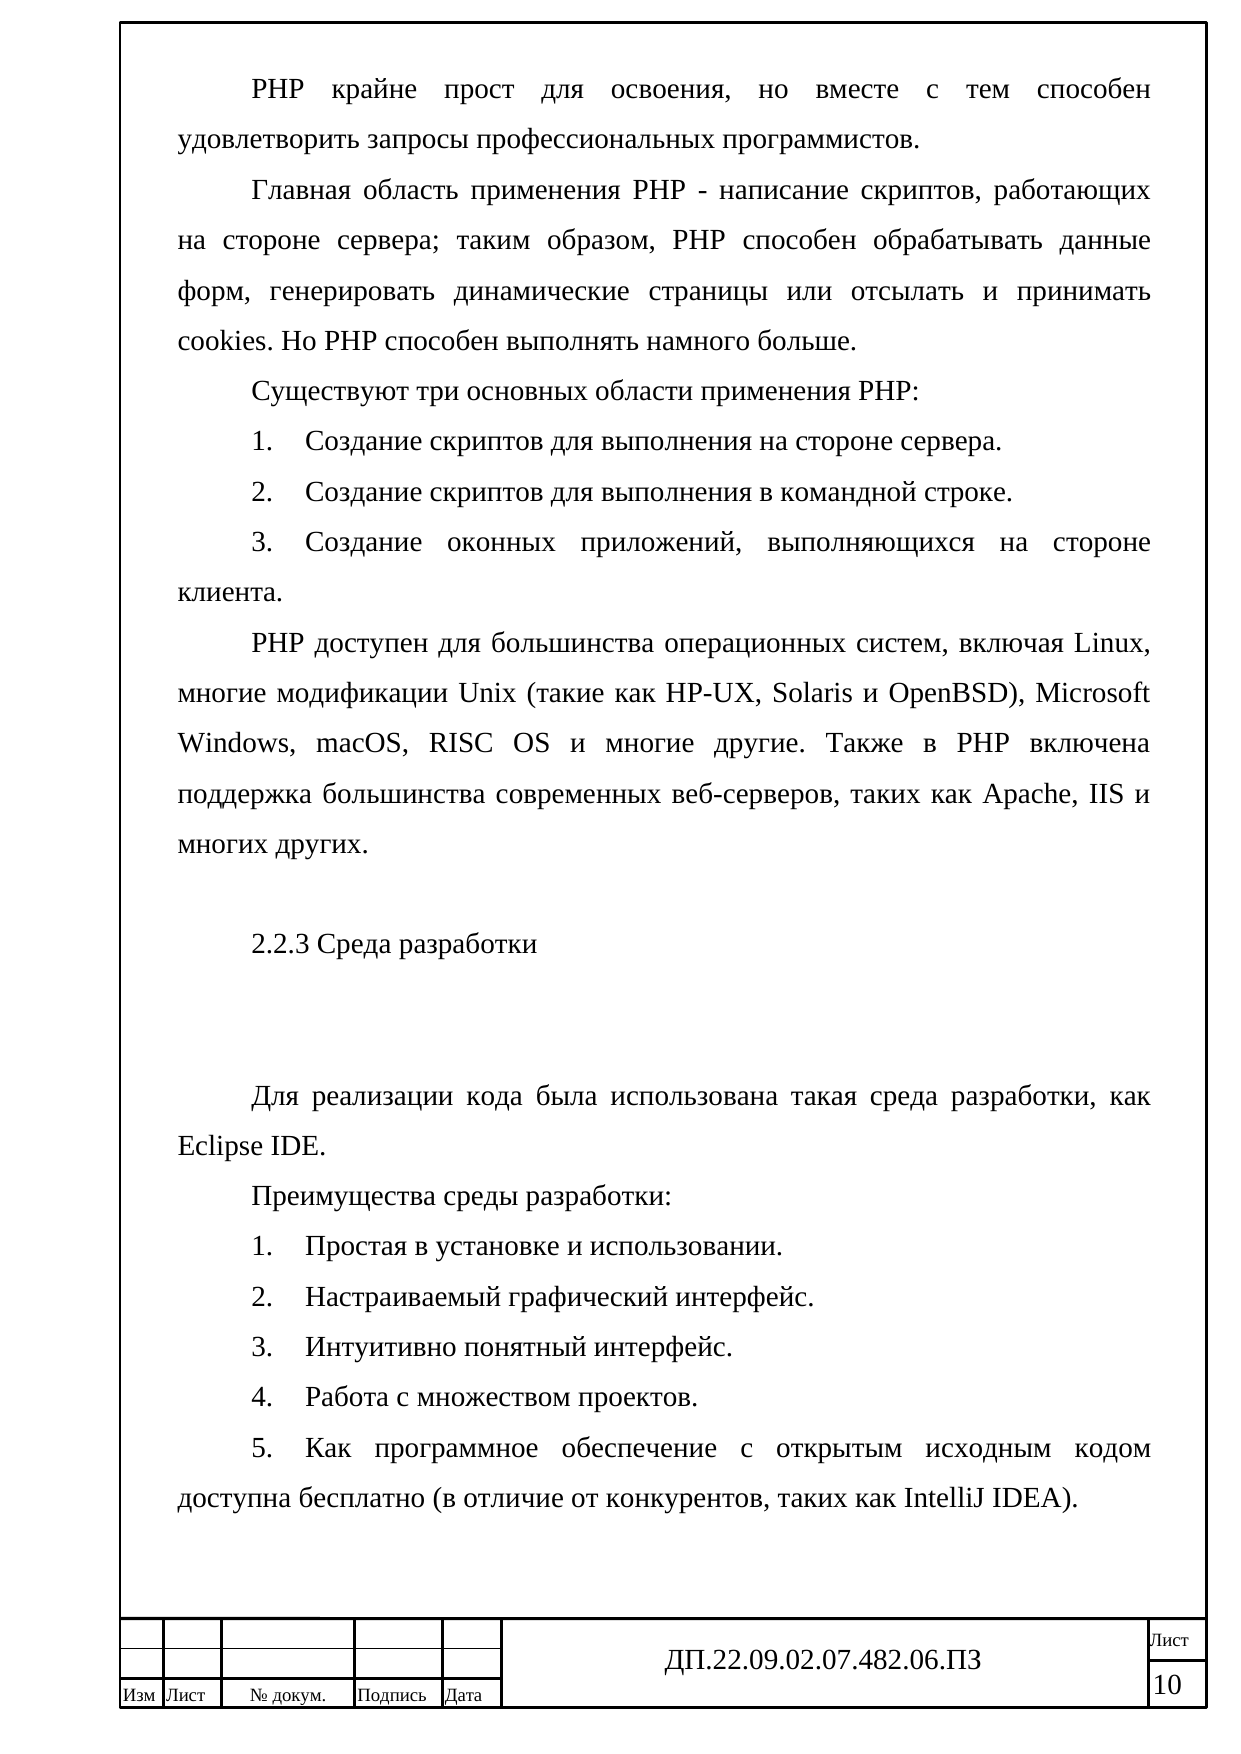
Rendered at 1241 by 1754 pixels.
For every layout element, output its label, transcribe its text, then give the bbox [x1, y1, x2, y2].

list Создание скриптов для выполнения на стороне сервера. [177, 423, 1152, 457]
list Настраиваемый графический интерфейс. [177, 1279, 1152, 1312]
text Для реализации кода была использована такая среда разработки, как Eclipse IDE. [177, 1078, 1152, 1161]
list Создание оконных приложений, выполняющихся на стороне клиента. [177, 524, 1152, 608]
list Интуитивно понятный интерфейс. [177, 1329, 1152, 1363]
text Главная область применения PHP - написание скриптов, работающих на стороне сервера; таким образом, PHP способен обрабатывать данные форм, генерировать динамические страницы или отсылать и принимать cookies. Но PHP способен выполнять намного больше. [177, 172, 1152, 356]
list Работа с множеством проектов. [177, 1379, 1152, 1413]
list Создание скриптов для выполнения в командной строке. [177, 474, 1152, 507]
text Преимущества среды разработки: [177, 1178, 1152, 1212]
list Как программное обеспечение с открытым исходным кодом доступна бесплатно (в отличие от конкурентов, таких как IntelliJ IDEA). [177, 1430, 1152, 1514]
text PHP доступен для большинства операционных систем, включая Linux, многие модификации Unix (такие как HP-UX, Solaris и OpenBSD), Microsoft Windows, macOS, RISC OS и многие другие. Также в PHP включена поддержка большинства современных веб-серверов, таких как Apache, IIS и многих других. [177, 625, 1152, 859]
text Существуют три основных области применения PHP: [177, 373, 1152, 407]
subtitle Среда разработки [177, 927, 1152, 960]
text PHP крайне прост для освоения, но вместе с тем способен удовлетворить запросы профессиональных программистов. [177, 71, 1152, 155]
list Простая в установке и использовании. [177, 1228, 1152, 1262]
